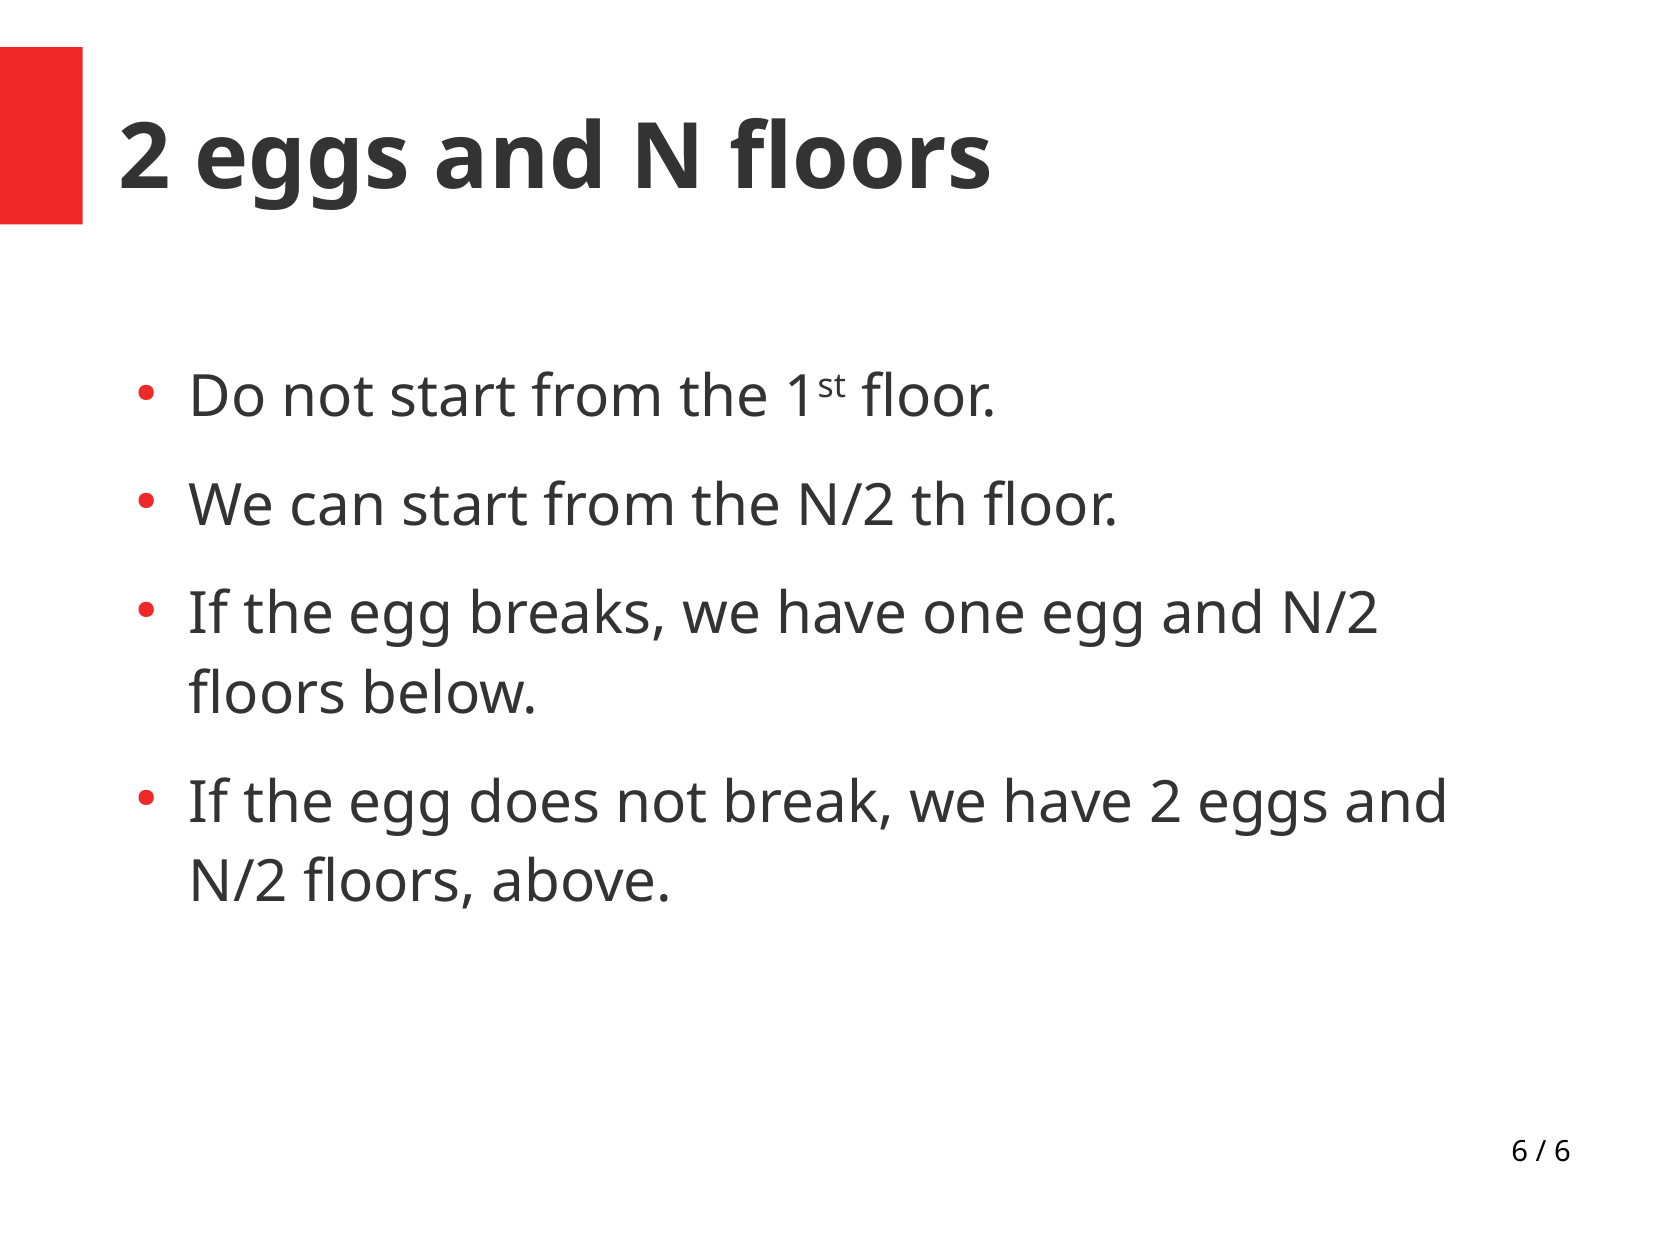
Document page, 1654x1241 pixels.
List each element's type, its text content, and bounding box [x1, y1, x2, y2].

list Do not start from the 1st floor. We can start from the N/2 th floor. If the egg breaks, we have one egg and N/2 floors below. If the egg does not break, we have 2 eggs and N/2 floors, above. [118, 354, 1536, 1074]
title 2 eggs and N floors [118, 49, 1571, 257]
